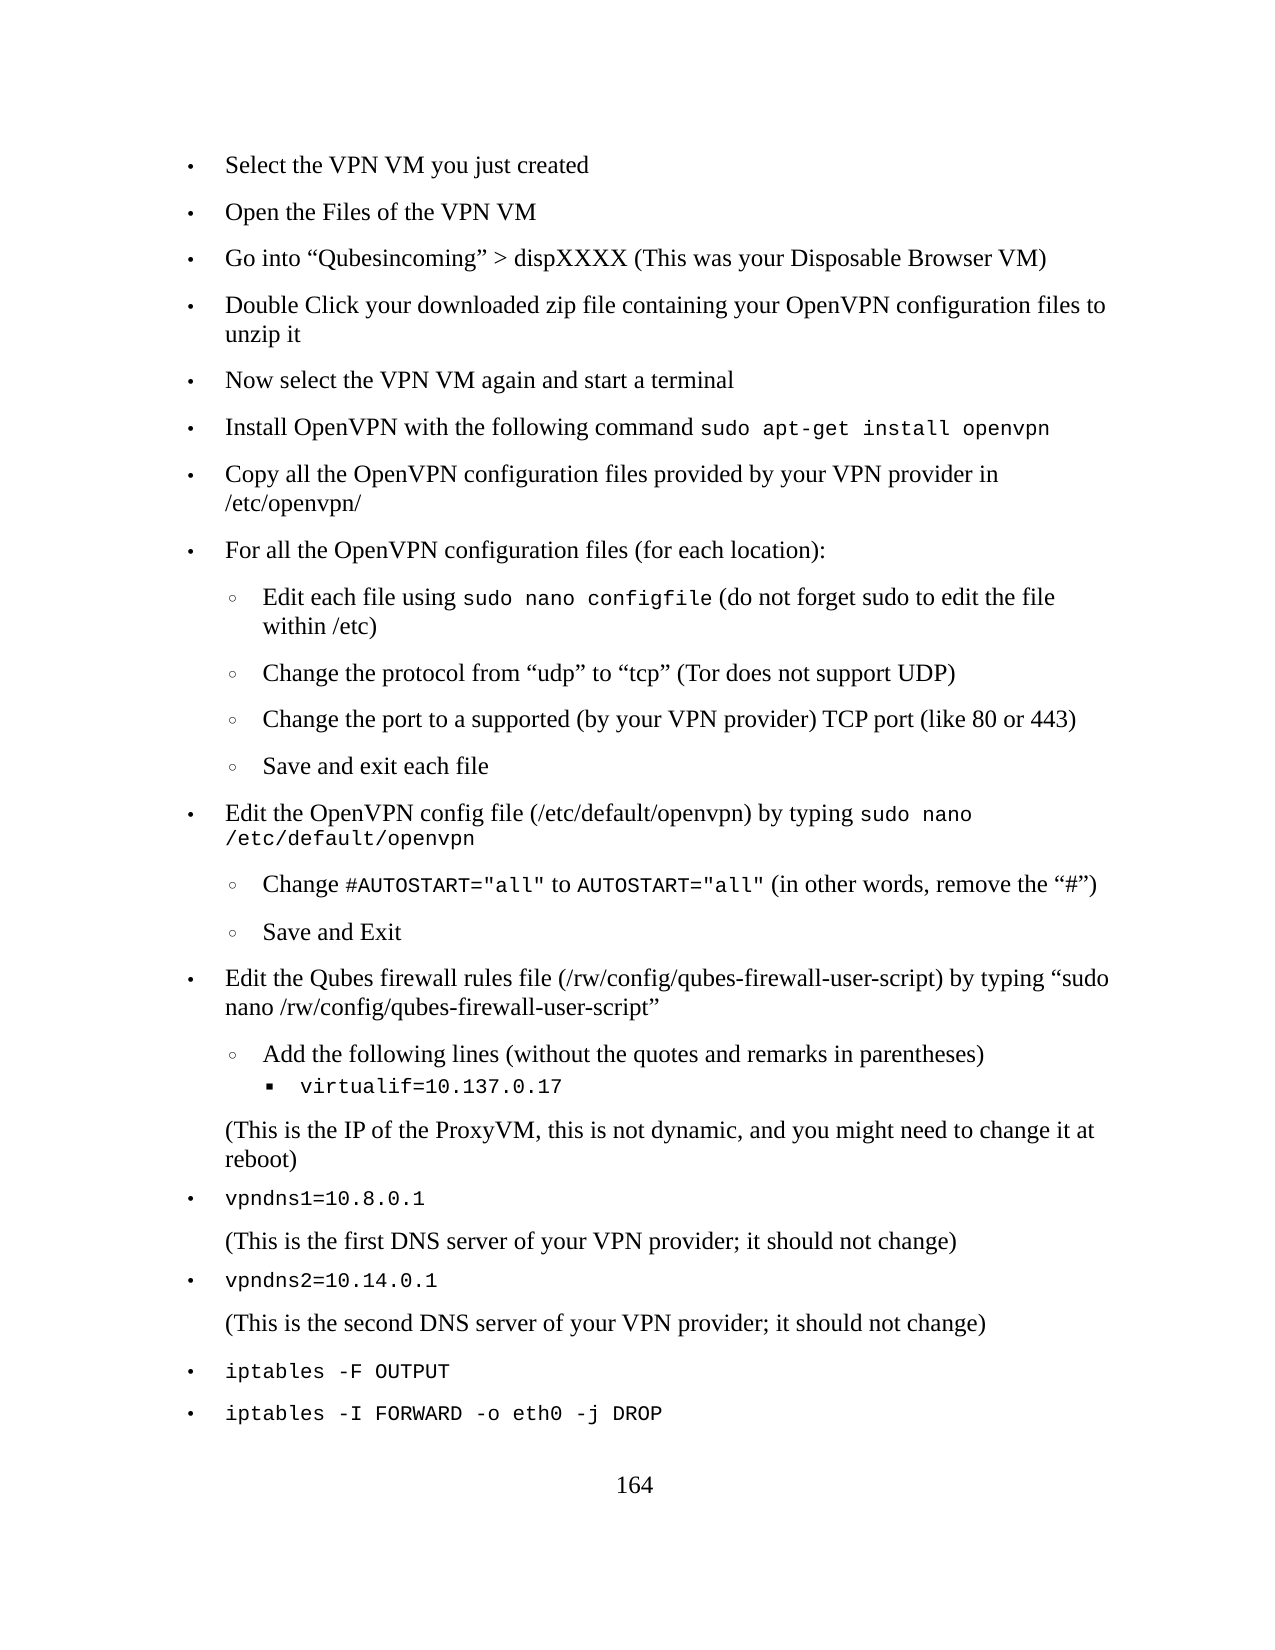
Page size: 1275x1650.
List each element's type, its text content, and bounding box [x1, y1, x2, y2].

list Now select the VPN VM again and start a terminal [187, 365, 1125, 394]
text (This is the second DNS server of your VPN provider; it should not change) [225, 1308, 1125, 1337]
text (This is the IP of the ProxyVM, this is not dynamic, and you might need to change it at reboot) [225, 1115, 1125, 1172]
list Select the VPN VM you just created [187, 150, 1125, 179]
list Install OpenVPN with the following command sudo apt-get install openvpn [187, 412, 1125, 442]
list virtualif=10.137.0.17 [262, 1076, 1125, 1100]
list Change #AUTOSTART="all" to AUTOSTART="all" (in other words, remove the “#”) [225, 869, 1125, 899]
text (This is the first DNS server of your VPN provider; it should not change) [225, 1226, 1125, 1255]
list Save and exit each file [225, 751, 1125, 780]
list For all the OpenVPN configuration files (for each location): [187, 535, 1125, 564]
list Go into “Qubesincoming” > dispXXXX (This was your Disposable Browser VM) [187, 243, 1125, 272]
list iptables -F OUTPUT [187, 1361, 1125, 1385]
list vpndns1=10.8.0.1 [187, 1187, 1125, 1211]
list Edit each file using sudo nano configfile (do not forget sudo to edit the file within /etc) [225, 582, 1125, 640]
list Copy all the OpenVPN configuration files provided by your VPN provider in /etc/openvpn/ [187, 459, 1125, 517]
list Change the protocol from “udp” to “tcp” (Tor does not support UDP) [225, 658, 1125, 687]
list Add the following lines (without the quotes and remarks in parentheses) [225, 1039, 1125, 1067]
list iptables -I FORWARD -o eth0 -j DROP [187, 1403, 1125, 1426]
list Change the port to a supported (by your VPN provider) TCP port (like 80 or 443) [225, 704, 1125, 733]
list Double Click your downloaded zip file containing your OpenVPN configuration files to unzip it [187, 290, 1125, 347]
list Open the Files of the VPN VM [187, 197, 1125, 225]
list vpndns2=10.14.0.1 [187, 1270, 1125, 1293]
list Save and Exit [225, 917, 1125, 945]
list Edit the Qubes firewall rules file (/rw/config/qubes-firewall-user-script) by typing “sudo nano /rw/config/qubes-firewall-user-script” [187, 963, 1125, 1021]
list Edit the OpenVPN config file (/etc/default/openvpn) by typing sudo nano /etc/default/openvpn [187, 798, 1125, 851]
